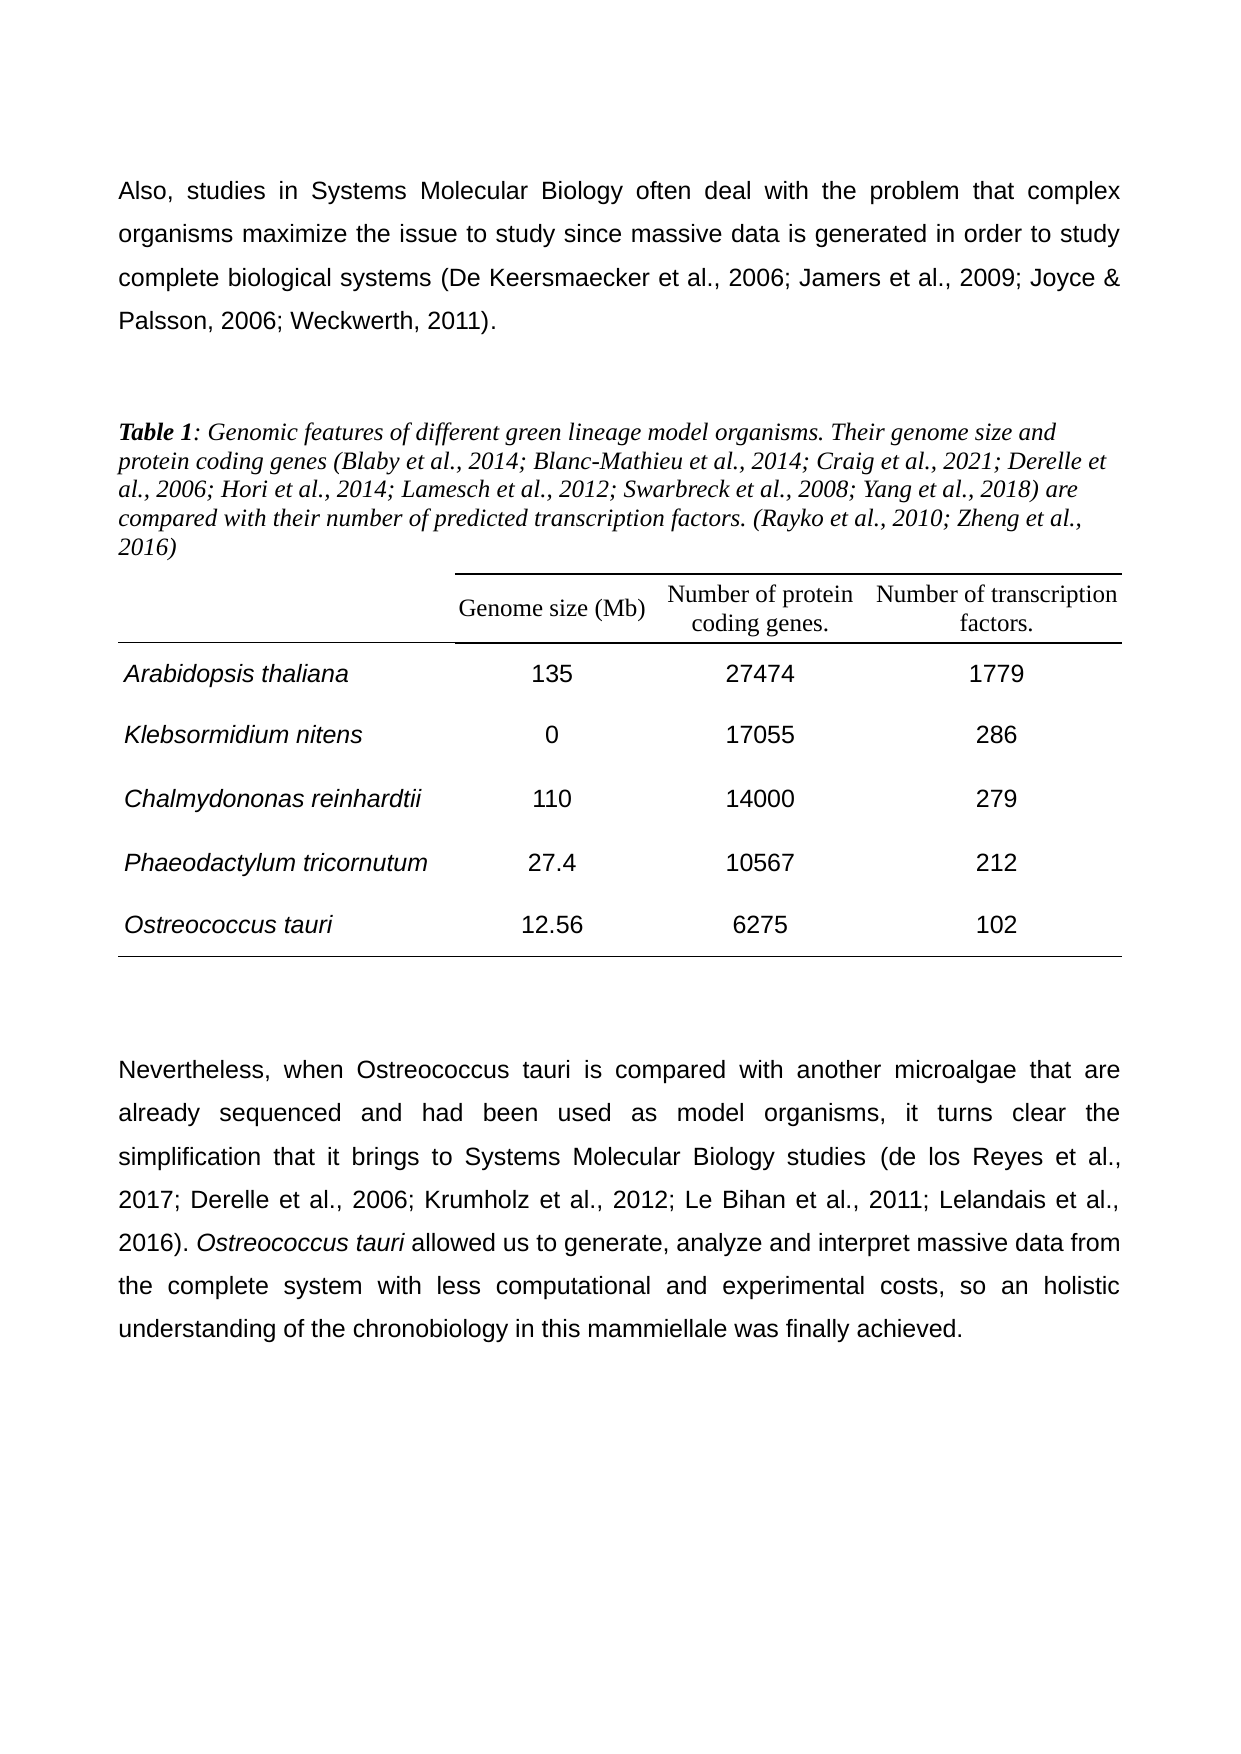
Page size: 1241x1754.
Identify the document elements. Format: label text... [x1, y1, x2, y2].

table_cell 12.56 [455, 894, 649, 956]
table_cell Klebsormidium nitens [118, 703, 455, 766]
table_cell 17055 [649, 703, 871, 766]
table_cell Chalmydononas reinhardtii [118, 766, 455, 830]
table_header [118, 573, 455, 642]
table_header Number of protein coding genes. [649, 575, 871, 642]
table_header Number of transcription factors. [871, 575, 1122, 642]
table_cell 279 [871, 766, 1122, 830]
text Table 1: Genomic features of different green lineage model organisms. Their genome size and protein coding genes (Blaby et al., 2014; Blanc-Mathieu et al., 2014; Craig et al., 2021; Derelle et al., 2006; Hori et al., 2014; Lamesch et al., 2012; Swarbreck et al., 2008; Yang et al., 2018)⁠ are compared with their number of predicted transcription factors. (Rayko et al., 2010; Zheng et al., 2016)⁠ [118, 417, 1122, 561]
table_cell 110 [455, 766, 649, 830]
text Nevertheless, when Ostreococcus tauri is compared with another microalgae that are already sequenced and had been used as model organisms, it turns clear the simplification that it brings to Systems Molecular Biology studies (de los Reyes et al., 2017; Derelle et al., 2006; Krumholz et al., 2012; Le Bihan et al., 2011; Lelandais et al., 2016)⁠. Ostreococcus tauri allowed us to generate, analyze and interpret massive data from the complete system with less computational and experimental costs, so an holistic understanding of the chronobiology in this mammiellale was finally achieved. [118, 1055, 1122, 1343]
table_header Genome size (Mb) [455, 575, 649, 642]
table_cell Phaeodactylum tricornutum [118, 830, 455, 894]
table_cell 27.4 [455, 830, 649, 894]
table_cell 286 [871, 703, 1122, 766]
table_cell 212 [871, 830, 1122, 894]
table_cell 14000 [649, 766, 871, 830]
text Also, studies in Systems Molecular Biology often deal with the problem that complex organisms maximize the issue to study since massive data is generated in order to study complete biological systems (De Keersmaecker et al., 2006; Jamers et al., 2009; Joyce & Palsson, 2006; Weckwerth, 2011)⁠. [118, 176, 1122, 334]
table_cell Ostreococcus tauri [118, 894, 455, 956]
table_cell 0 [455, 703, 649, 766]
table_cell Arabidopsis thaliana [118, 643, 455, 702]
table_cell 27474 [649, 644, 871, 702]
table_cell 135 [455, 644, 649, 702]
table_cell 102 [871, 894, 1122, 956]
table_cell 6275 [649, 894, 871, 956]
table_cell 10567 [649, 830, 871, 894]
table_cell 1779 [871, 644, 1122, 702]
